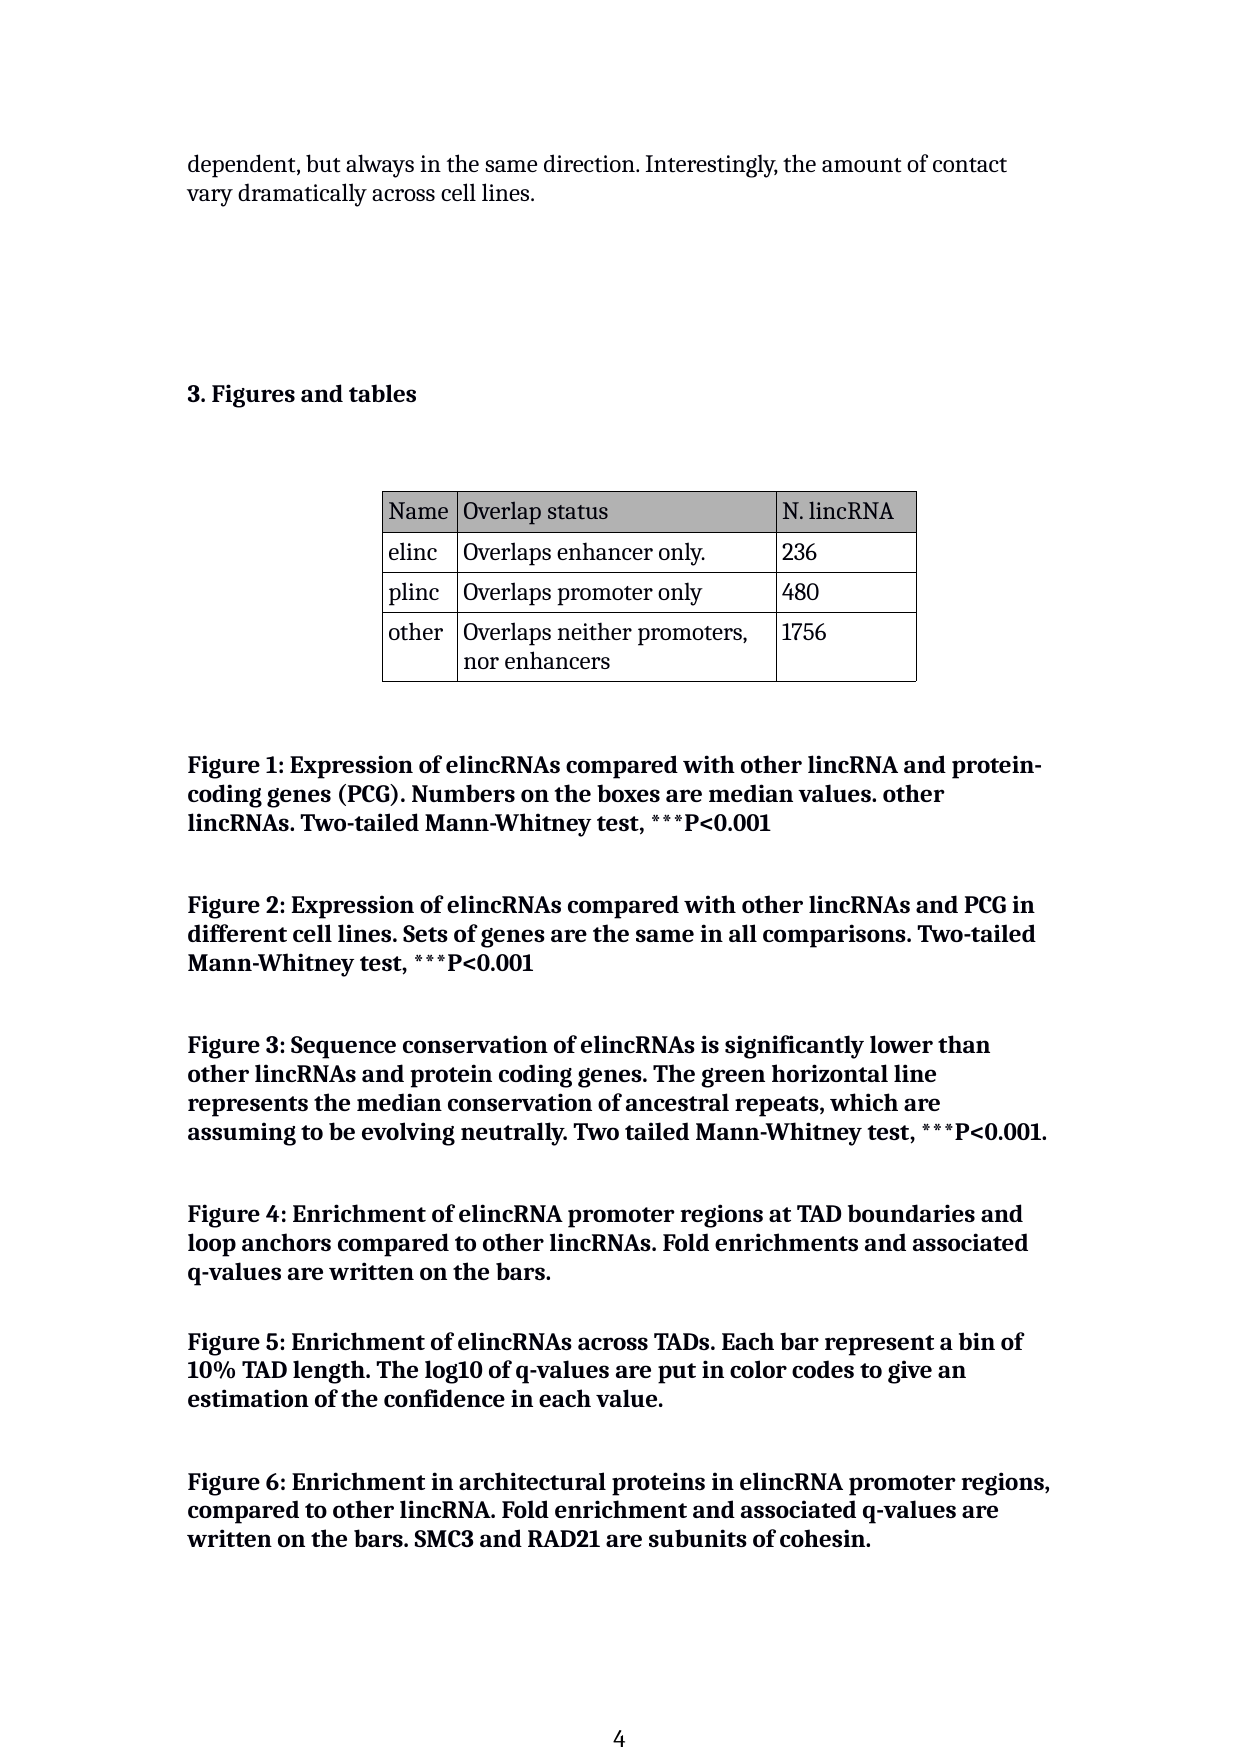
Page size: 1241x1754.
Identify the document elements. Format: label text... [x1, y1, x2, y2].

table_header Name [383, 492, 457, 532]
table_cell 236 [777, 533, 916, 572]
table_cell Overlaps promoter only [458, 573, 776, 612]
table_cell 480 [777, 573, 916, 612]
text Figure 6: Enrichment in architectural proteins in elincRNA promoter regions, compared to other lincRNA. Fold enrichment and associated q-values are written on the bars. SMC3 and RAD21 are subunits of cohesin. [187, 1468, 1053, 1554]
text Figure 3: Sequence conservation of elincRNAs is significantly lower than other lincRNAs and protein coding genes. The green horizontal line represents the median conservation of ancestral repeats, which are assuming to be evolving neutrally. Two tailed Mann-Whitney test, ***P<0.001. [187, 1031, 1053, 1146]
table_cell other [383, 613, 457, 681]
text 3. Figures and tables [187, 380, 1053, 409]
text Figure 2: Expression of elincRNAs compared with other lincRNAs and PCG in different cell lines. Sets of genes are the same in all comparisons. Two-tailed Mann-Whitney test, ***P<0.001 [187, 891, 1053, 978]
table_header N. lincRNA [777, 492, 916, 532]
table_cell plinc [383, 573, 457, 612]
table_cell elinc [383, 533, 457, 572]
table_cell Overlaps neither promoters, nor enhancers [458, 613, 776, 681]
text Figure 1: Expression of elincRNAs compared with other lincRNA and protein-coding genes (PCG). Numbers on the boxes are median values. other lincRNAs. Two-tailed Mann-Whitney test, ***P<0.001 [187, 723, 1053, 838]
table_cell Overlaps enhancer only. [458, 533, 776, 572]
table_cell 1756 [777, 613, 916, 681]
text Figure 4: Enrichment of elincRNA promoter regions at TAD boundaries and loop anchors compared to other lincRNAs. Fold enrichments and associated q-values are written on the bars. [187, 1200, 1053, 1286]
text dependent, but always in the same direction. Interestingly, the amount of contact vary dramatically across cell lines. [187, 150, 1053, 207]
text Figure 5: Enrichment of elincRNAs across TADs. Each bar represent a bin of 10% TAD length. The log10 of q-values are put in color codes to give an estimation of the confidence in each value. [187, 1299, 1053, 1414]
table_header Overlap status [458, 492, 776, 532]
